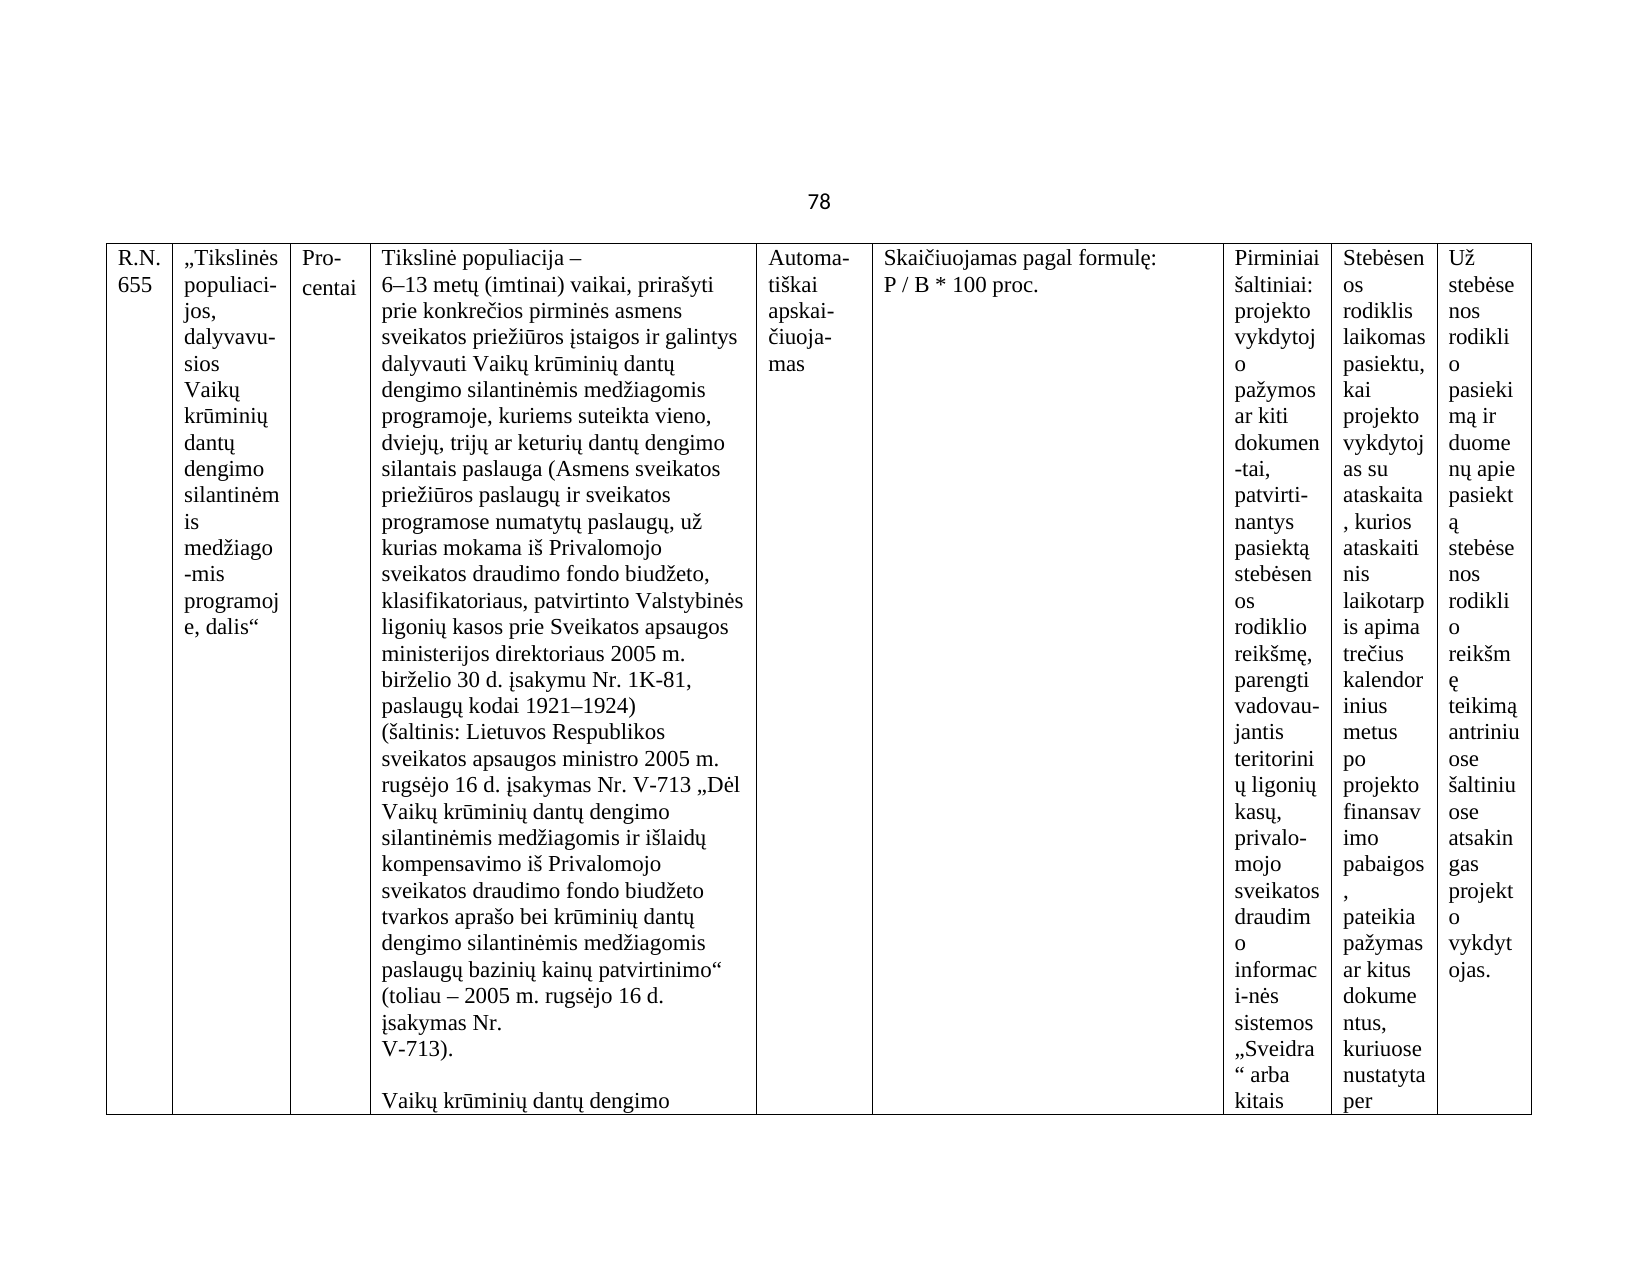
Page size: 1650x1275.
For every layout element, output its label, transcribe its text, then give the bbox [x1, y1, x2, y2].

table_cell R.N.655 [107, 244, 172, 1114]
table_cell Pirminiai šaltiniai: projekto vykdytojo pažymos ar kiti dokumen-tai, patvirti-nantys pasiektą stebėsenos rodiklio reikšmę, parengti vadovau-jantis teritorinių ligonių kasų, privalo-mojo sveikatos draudimo informaci-nės sistemos „Sveidra“ arba kitais [1224, 244, 1331, 1114]
table_cell Už stebėsenos rodiklio pasiekimą ir duomenų apie pasiektą stebėsenos rodiklio reikšmę teikimą antriniuose šaltiniuose atsakingas projekto vykdytojas. [1438, 244, 1531, 1114]
table_cell Skaičiuojamas pagal formulę: P / B * 100 proc. [873, 244, 1223, 1114]
table_cell „Tikslinės populiaci-jos, dalyvavu-sios Vaikų krūminių dantų dengimo silantinėmis medžiago-mis programoje, dalis“ [173, 244, 290, 1114]
table_cell Automa-tiškai apskai-čiuoja-mas [757, 244, 872, 1114]
table_cell Stebėsenos rodiklis laikomas pasiektu, kai projekto vykdytojas su ataskaita, kurios ataskaitinis laikotarpis apima trečius kalendorinius metus po projekto finansavimo pabaigos, pateikia pažymas ar kitus dokumentus, kuriuose nustatyta per [1332, 244, 1437, 1114]
table_cell Tikslinė populiacija – 6–13 metų (imtinai) vaikai, prirašyti prie konkrečios pirminės asmens sveikatos priežiūros įstaigos ir galintys dalyvauti Vaikų krūminių dantų dengimo silantinėmis medžiagomis programoje, kuriems suteikta vieno, dviejų, trijų ar keturių dantų dengimo silantais paslauga (Asmens sveikatos priežiūros paslaugų ir sveikatos programose numatytų paslaugų, už kurias mokama iš Privalomojo sveikatos draudimo fondo biudžeto, klasifikatoriaus, patvirtinto Valstybinės ligonių kasos prie Sveikatos apsaugos ministerijos direktoriaus 2005 m. birželio 30 d. įsakymu Nr. 1K-81, paslaugų kodai 1921–1924) (šaltinis: Lietuvos Respublikos sveikatos apsaugos ministro 2005 m. rugsėjo 16 d. įsakymas Nr. V-713 „Dėl Vaikų krūminių dantų dengimo silantinėmis medžiagomis ir išlaidų kompensavimo iš Privalomojo sveikatos draudimo fondo biudžeto tvarkos aprašo bei krūminių dantų dengimo silantinėmis medžiagomis paslaugų bazinių kainų patvirtinimo“ (toliau – 2005 m. rugsėjo 16 d. įsakymas Nr. V-713). Vaikų krūminių dantų dengimo [371, 244, 756, 1114]
table_cell Pro-centai [291, 244, 370, 1114]
